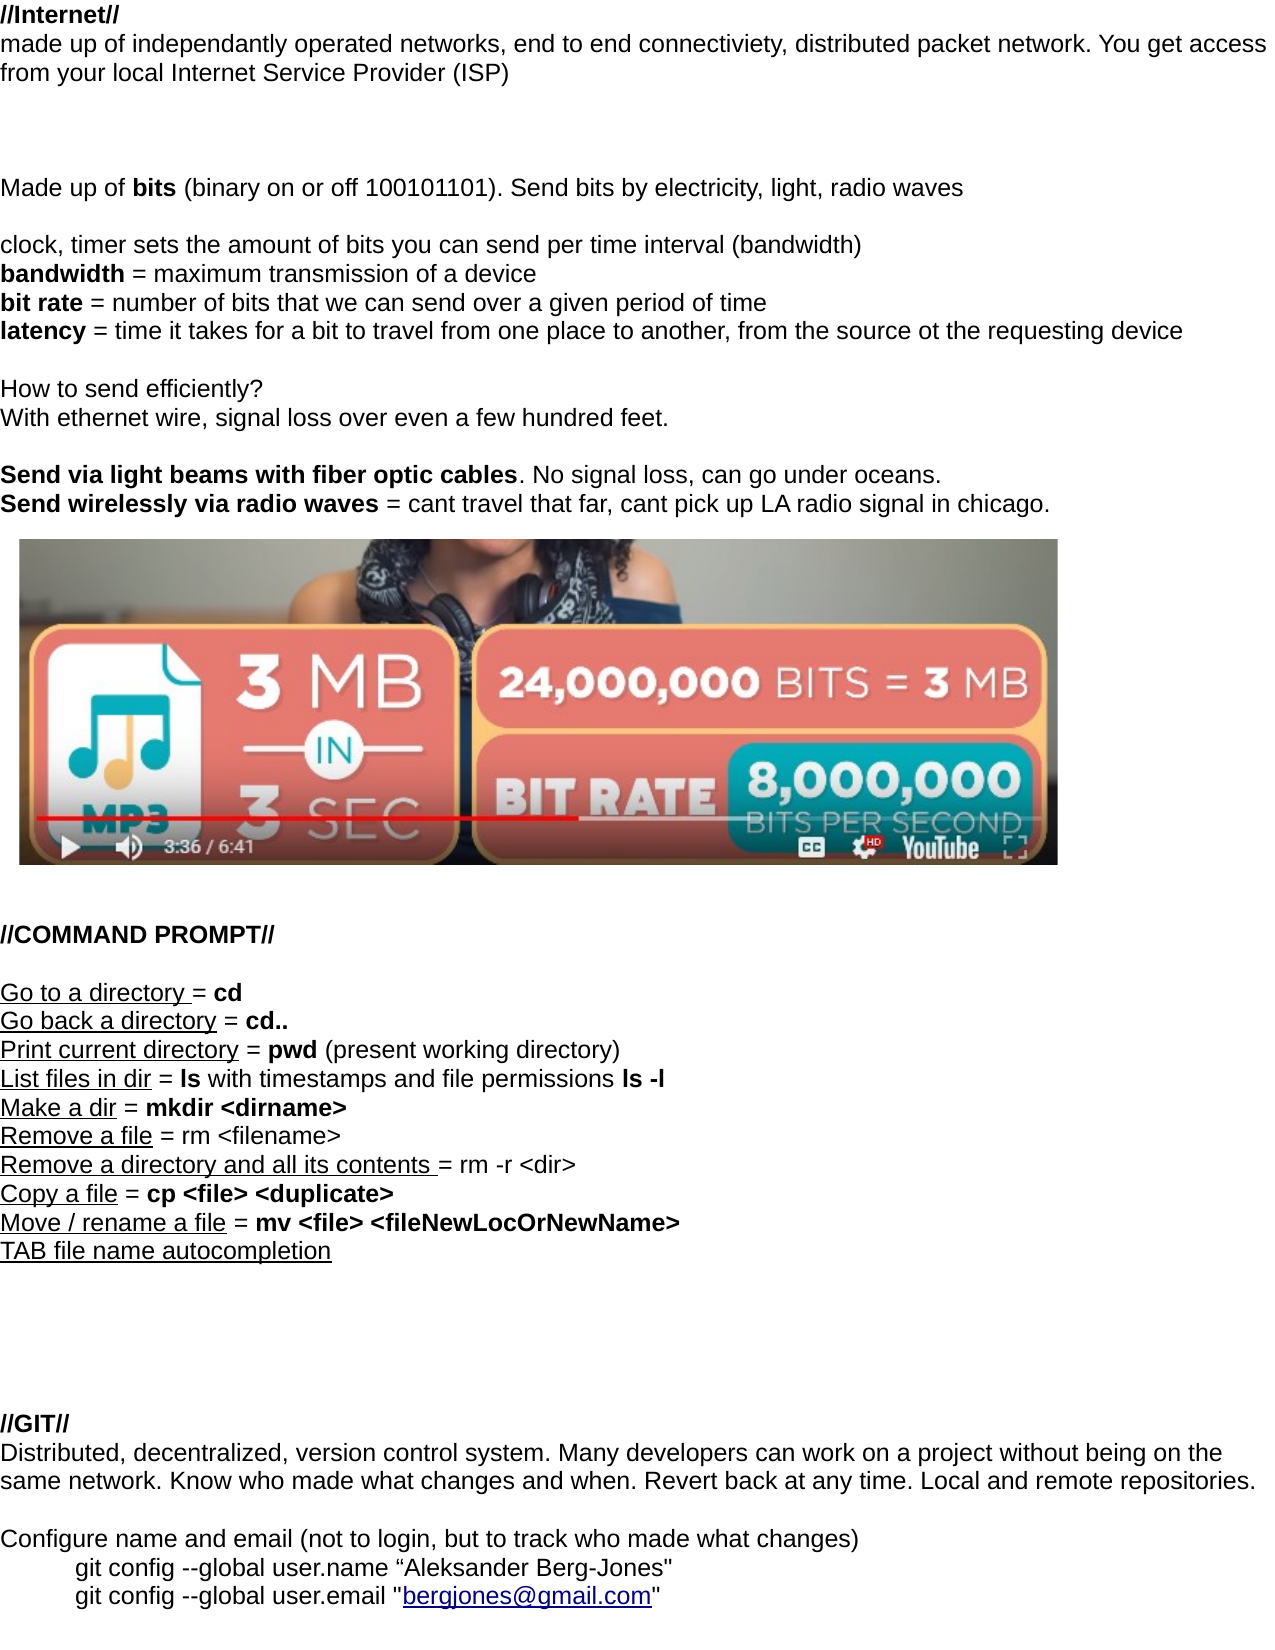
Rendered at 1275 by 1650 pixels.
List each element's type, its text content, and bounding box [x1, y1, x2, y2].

text //Internet// [0, 0, 1275, 29]
text Send wirelessly via radio waves = cant travel that far, cant pick up LA radio signal in chicago. [0, 489, 1275, 517]
text //COMMAND PROMPT// [0, 920, 1275, 949]
text TAB file name autocompletion [0, 1236, 1275, 1265]
text //GIT// [0, 1409, 1275, 1437]
text List files in dir = ls with timestamps and file permissions ls -l [0, 1064, 1275, 1092]
text Copy a file = cp <file> <duplicate> [0, 1179, 1275, 1207]
text Go back a directory = cd.. [0, 1006, 1275, 1035]
text git config --global user.email "bergjones@gmail.com" [0, 1581, 1275, 1610]
text bit rate = number of bits that we can send over a given period of time [0, 287, 1275, 316]
text Distributed, decentralized, version control system. Many developers can work on a project without being on the same network. Know who made what changes and when. Revert back at any time. Local and remote repositories. [0, 1437, 1275, 1495]
text made up of independantly operated networks, end to end connectiviety, distributed packet network. You get access from your local Internet Service Provider (ISP) [0, 29, 1275, 86]
text latency = time it takes for a bit to travel from one place to another, from the source ot the requesting device [0, 316, 1275, 345]
picture [18, 539, 1058, 865]
text Print current directory = pwd (present working directory) [0, 1035, 1275, 1064]
text Configure name and email (not to login, but to track who made what changes) [0, 1524, 1275, 1552]
text clock, timer sets the amount of bits you can send per time interval (bandwidth) [0, 230, 1275, 259]
text Made up of bits (binary on or off 100101101). Send bits by electricity, light, radio waves [0, 172, 1275, 201]
text Send via light beams with fiber optic cables. No signal loss, can go under oceans. [0, 460, 1275, 489]
text bandwidth = maximum transmission of a device [0, 259, 1275, 287]
text With ethernet wire, signal loss over even a few hundred feet. [0, 402, 1275, 431]
text Remove a directory and all its contents = rm -r <dir> [0, 1150, 1275, 1179]
text git config --global user.name “Aleksander Berg-Jones" [0, 1552, 1275, 1581]
text Move / rename a file = mv <file> <fileNewLocOrNewName> [0, 1207, 1275, 1236]
text Remove a file = rm <filename> [0, 1121, 1275, 1150]
text How to send efficiently? [0, 374, 1275, 402]
text Make a dir = mkdir <dirname> [0, 1092, 1275, 1121]
text Go to a directory = cd [0, 977, 1275, 1006]
